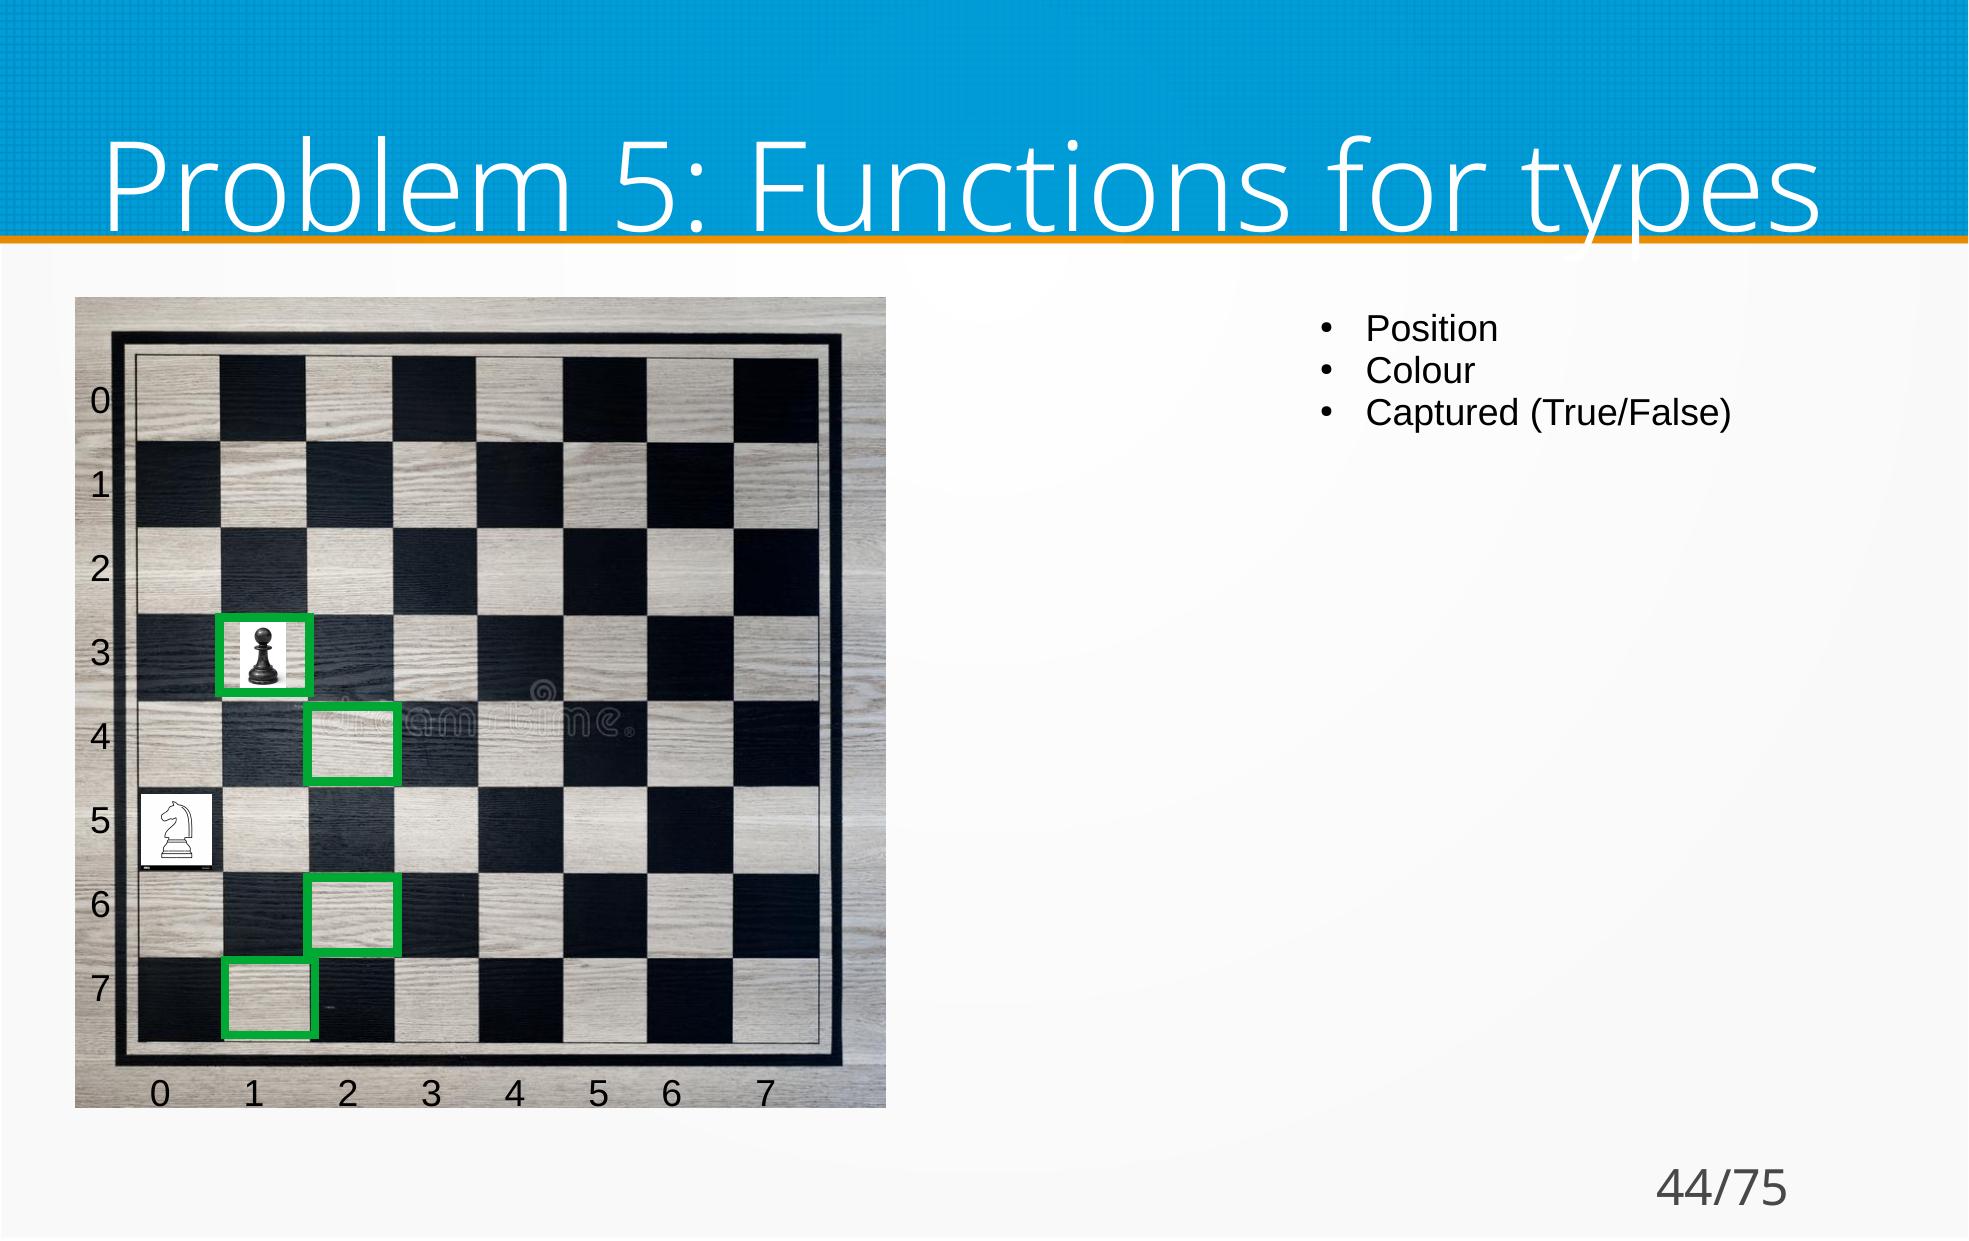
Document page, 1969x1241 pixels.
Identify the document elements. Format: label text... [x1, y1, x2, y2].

text_box 0 1 2 3 4 5 6 7 [75, 330, 121, 1017]
title Problem 5: Functions for types [98, 49, 1870, 257]
picture [0, 236, 1969, 1241]
text_box Position Colour Captured (True/False) [1305, 300, 1831, 441]
text_box 0 1 2 3 4 5 6 7 [135, 1065, 811, 1122]
